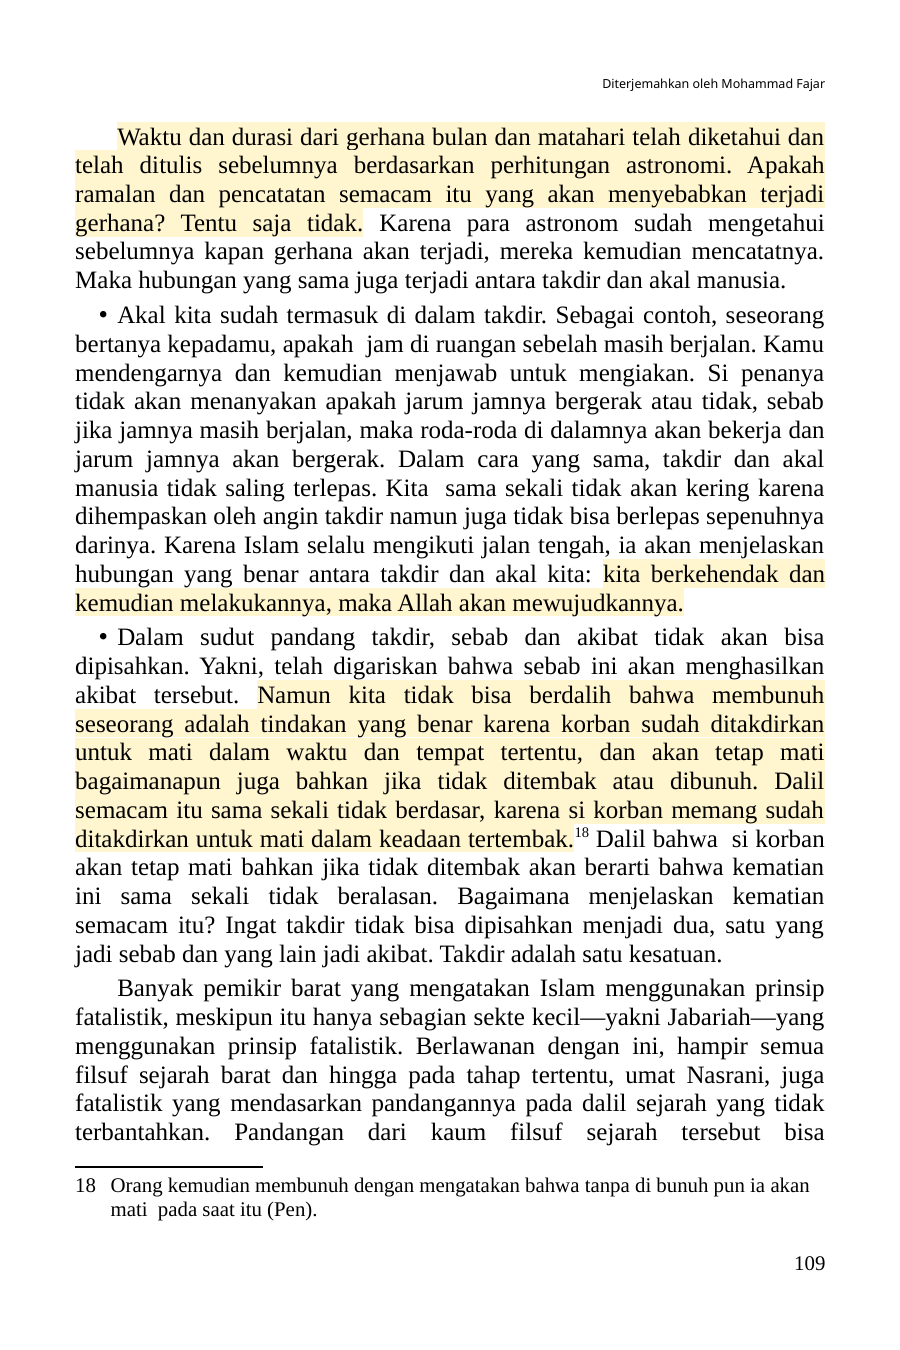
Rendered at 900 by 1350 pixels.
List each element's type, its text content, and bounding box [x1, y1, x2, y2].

list Akal kita sudah termasuk di dalam takdir. Sebagai contoh, seseorang bertanya kepadamu, apakah jam di ruangan sebelah masih berjalan. Kamu mendengarnya dan kemudian menjawab untuk mengiakan. Si penanya tidak akan menanyakan apakah jarum jamnya bergerak atau tidak, sebab jika jamnya masih berjalan, maka roda-roda di dalamnya akan bekerja dan jarum jamnya akan bergerak. Dalam cara yang sama, takdir dan akal manusia tidak saling terlepas. Kita sama sekali tidak akan kering karena dihempaskan oleh angin takdir namun juga tidak bisa berlepas sepenuhnya darinya. Karena Islam selalu mengikuti jalan tengah, ia akan menjelaskan hubungan yang benar antara takdir dan akal kita: kita berkehendak dan kemudian melakukannya, maka Allah akan mewujudkannya. [75, 300, 825, 616]
list Orang kemudian membunuh dengan mengatakan bahwa tanpa di bunuh pun ia akan mati pada saat itu (Pen). [75, 1173, 825, 1221]
list Dalam sudut pandang takdir, sebab dan akibat tidak akan bisa dipisahkan. Yakni, telah digariskan bahwa sebab ini akan menghasilkan akibat tersebut. Namun kita tidak bisa berdalih bahwa membunuh seseorang adalah tindakan yang benar karena korban sudah ditakdirkan untuk mati dalam waktu dan tempat tertentu, dan akan tetap mati bagaimanapun juga bahkan jika tidak ditembak atau dibunuh. Dalil semacam itu sama sekali tidak berdasar, karena si korban memang sudah ditakdirkan untuk mati dalam keadaan tertembak. Dalil bahwa si korban akan tetap mati bahkan jika tidak ditembak akan berarti bahwa kematian ini sama sekali tidak beralasan. Bagaimana menjelaskan kematian semacam itu? Ingat takdir tidak bisa dipisahkan menjadi dua, satu yang jadi sebab dan yang lain jadi akibat. Takdir adalah satu kesatuan. [75, 622, 825, 967]
text Banyak pemikir barat yang mengatakan Islam menggunakan prinsip fatalistik, meskipun itu hanya sebagian sekte kecil—yakni Jabariah—yang menggunakan prinsip fatalistik. Berlawanan dengan ini, hampir semua filsuf sejarah barat dan hingga pada tahap tertentu, umat Nasrani, juga fatalistik yang mendasarkan pandangannya pada dalil sejarah yang tidak terbantahkan. Pandangan dari kaum filsuf sejarah tersebut bisa [75, 973, 825, 1146]
text Waktu dan durasi dari gerhana bulan dan matahari telah diketahui dan telah ditulis sebelumnya berdasarkan perhitungan astronomi. Apakah ramalan dan pencatatan semacam itu yang akan menyebabkan terjadi gerhana? Tentu saja tidak. Karena para astronom sudah mengetahui sebelumnya kapan gerhana akan terjadi, mereka kemudian mencatatnya. Maka hubungan yang sama juga terjadi antara takdir dan akal manusia. [75, 122, 825, 294]
